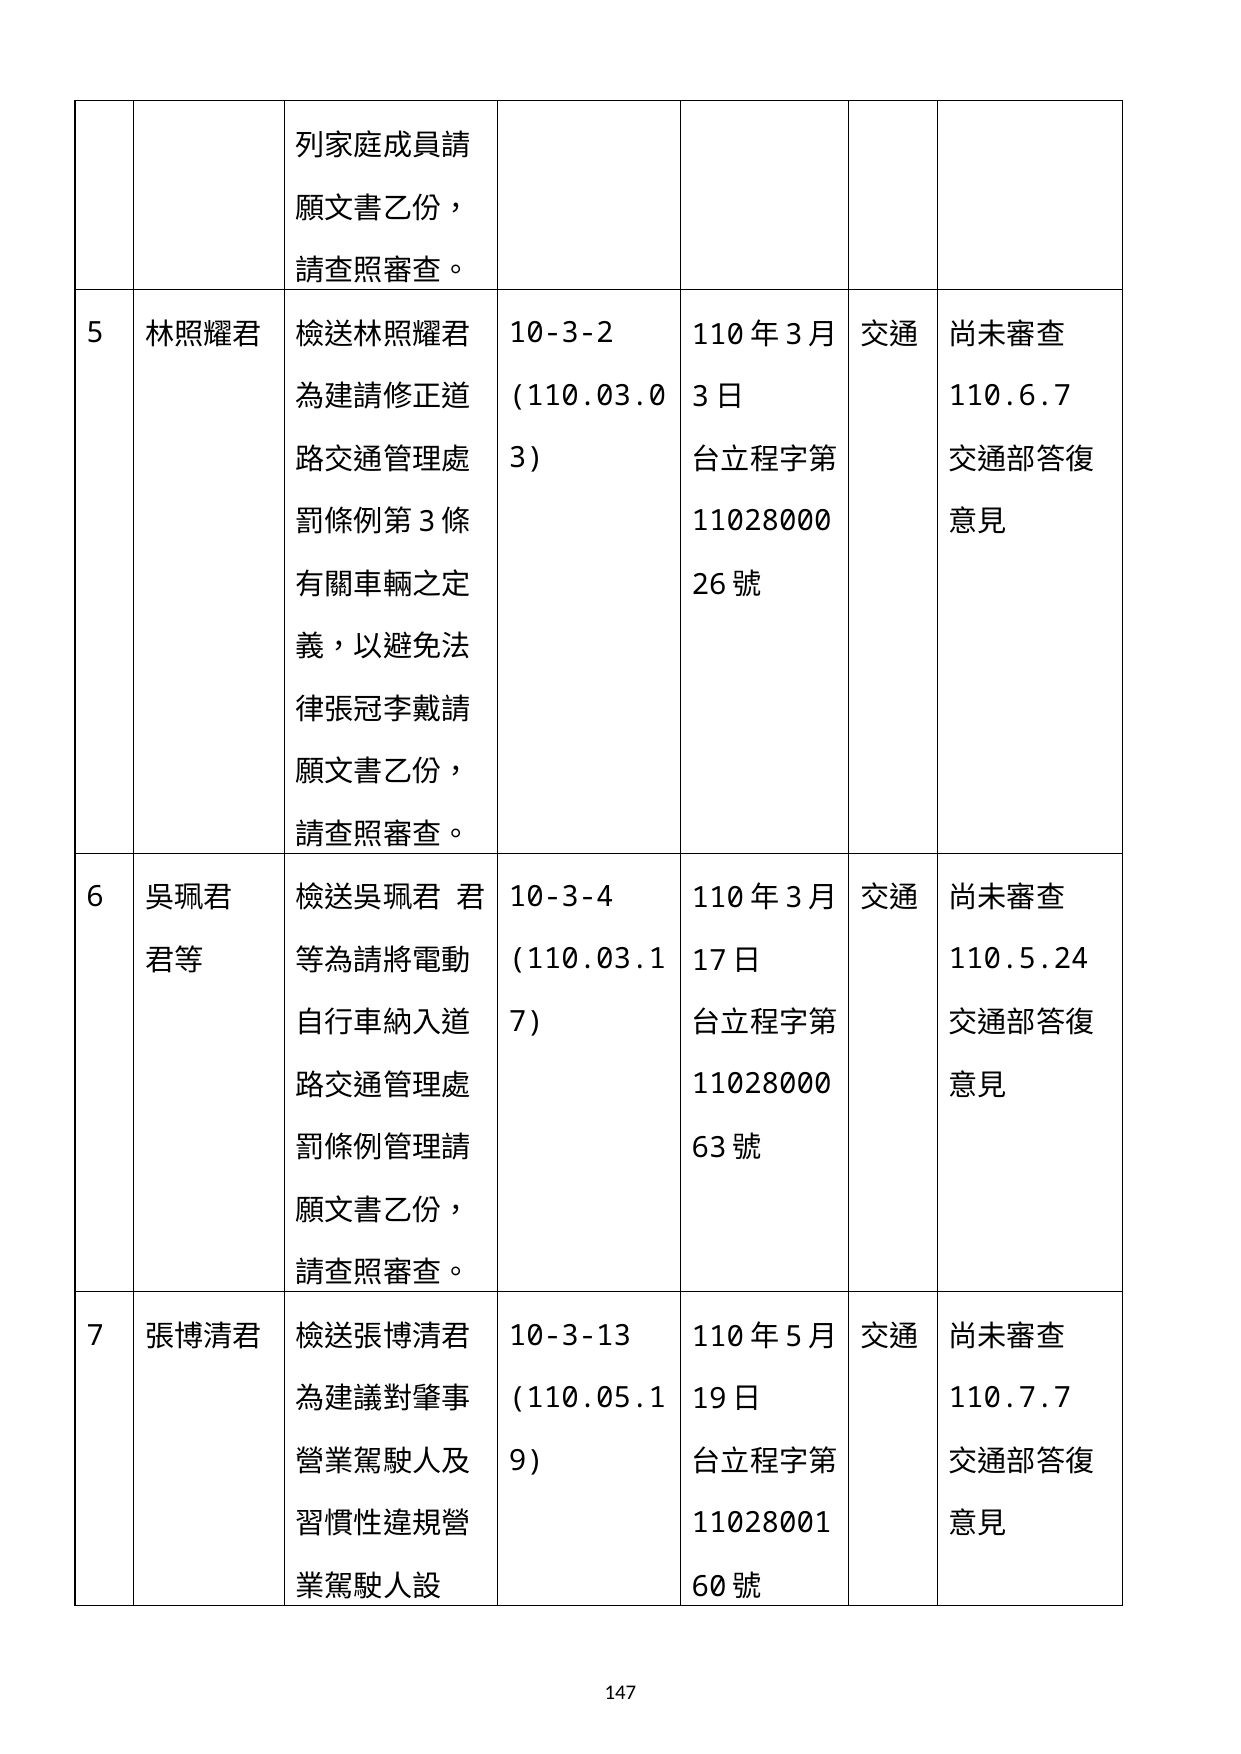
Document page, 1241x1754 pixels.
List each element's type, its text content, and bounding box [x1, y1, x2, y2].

table_cell 尚未審查 110.5.24 交通部答復意見 [938, 854, 1122, 1291]
table_cell [938, 101, 1122, 289]
table_cell [849, 101, 937, 289]
table_cell 尚未審查 110.6.7 交通部答復意見 [938, 290, 1122, 852]
table_cell 10-3-2 (110.03.03) [498, 290, 680, 852]
table_cell [134, 101, 284, 289]
table_cell 5 [76, 290, 133, 852]
table_cell 檢送吳珮君 君等為請將電動自行車納入道路交通管理處罰條例管理請願文書乙份，請查照審查。 [285, 854, 497, 1291]
table_cell 列家庭成員請願文書乙份，請查照審查。 [285, 101, 497, 289]
table_cell 尚未審查 110.7.7 交通部答復意見 [938, 1292, 1122, 1604]
table_cell 交通 [849, 290, 937, 852]
table_cell [498, 101, 680, 289]
table_cell 交通 [849, 854, 937, 1291]
table_cell 吳珮君 君等 [134, 854, 284, 1291]
table_cell 110年3月3日 台立程字第1102800026號 [681, 290, 848, 852]
table_cell 10-3-13 (110.05.19) [498, 1292, 680, 1604]
table_cell 檢送張博清君為建議對肇事營業駕駛人及習慣性違規營業駕駛人設 [285, 1292, 497, 1604]
table_cell [681, 101, 848, 289]
table_cell 110年3月17日 台立程字第1102800063號 [681, 854, 848, 1291]
table_cell [76, 101, 133, 289]
table_cell 6 [76, 854, 133, 1291]
table_cell 張博清君 [134, 1292, 284, 1604]
table_cell 林照耀君 [134, 290, 284, 852]
table_cell 110年5月19日 台立程字第1102800160號 [681, 1292, 848, 1604]
table_cell 7 [76, 1292, 133, 1604]
table_cell 檢送林照耀君為建請修正道路交通管理處罰條例第3條有關車輛之定義，以避免法律張冠李戴請願文書乙份，請查照審查。 [285, 290, 497, 852]
table_cell 交通 [849, 1292, 937, 1604]
table_cell 10-3-4 (110.03.17) [498, 854, 680, 1291]
